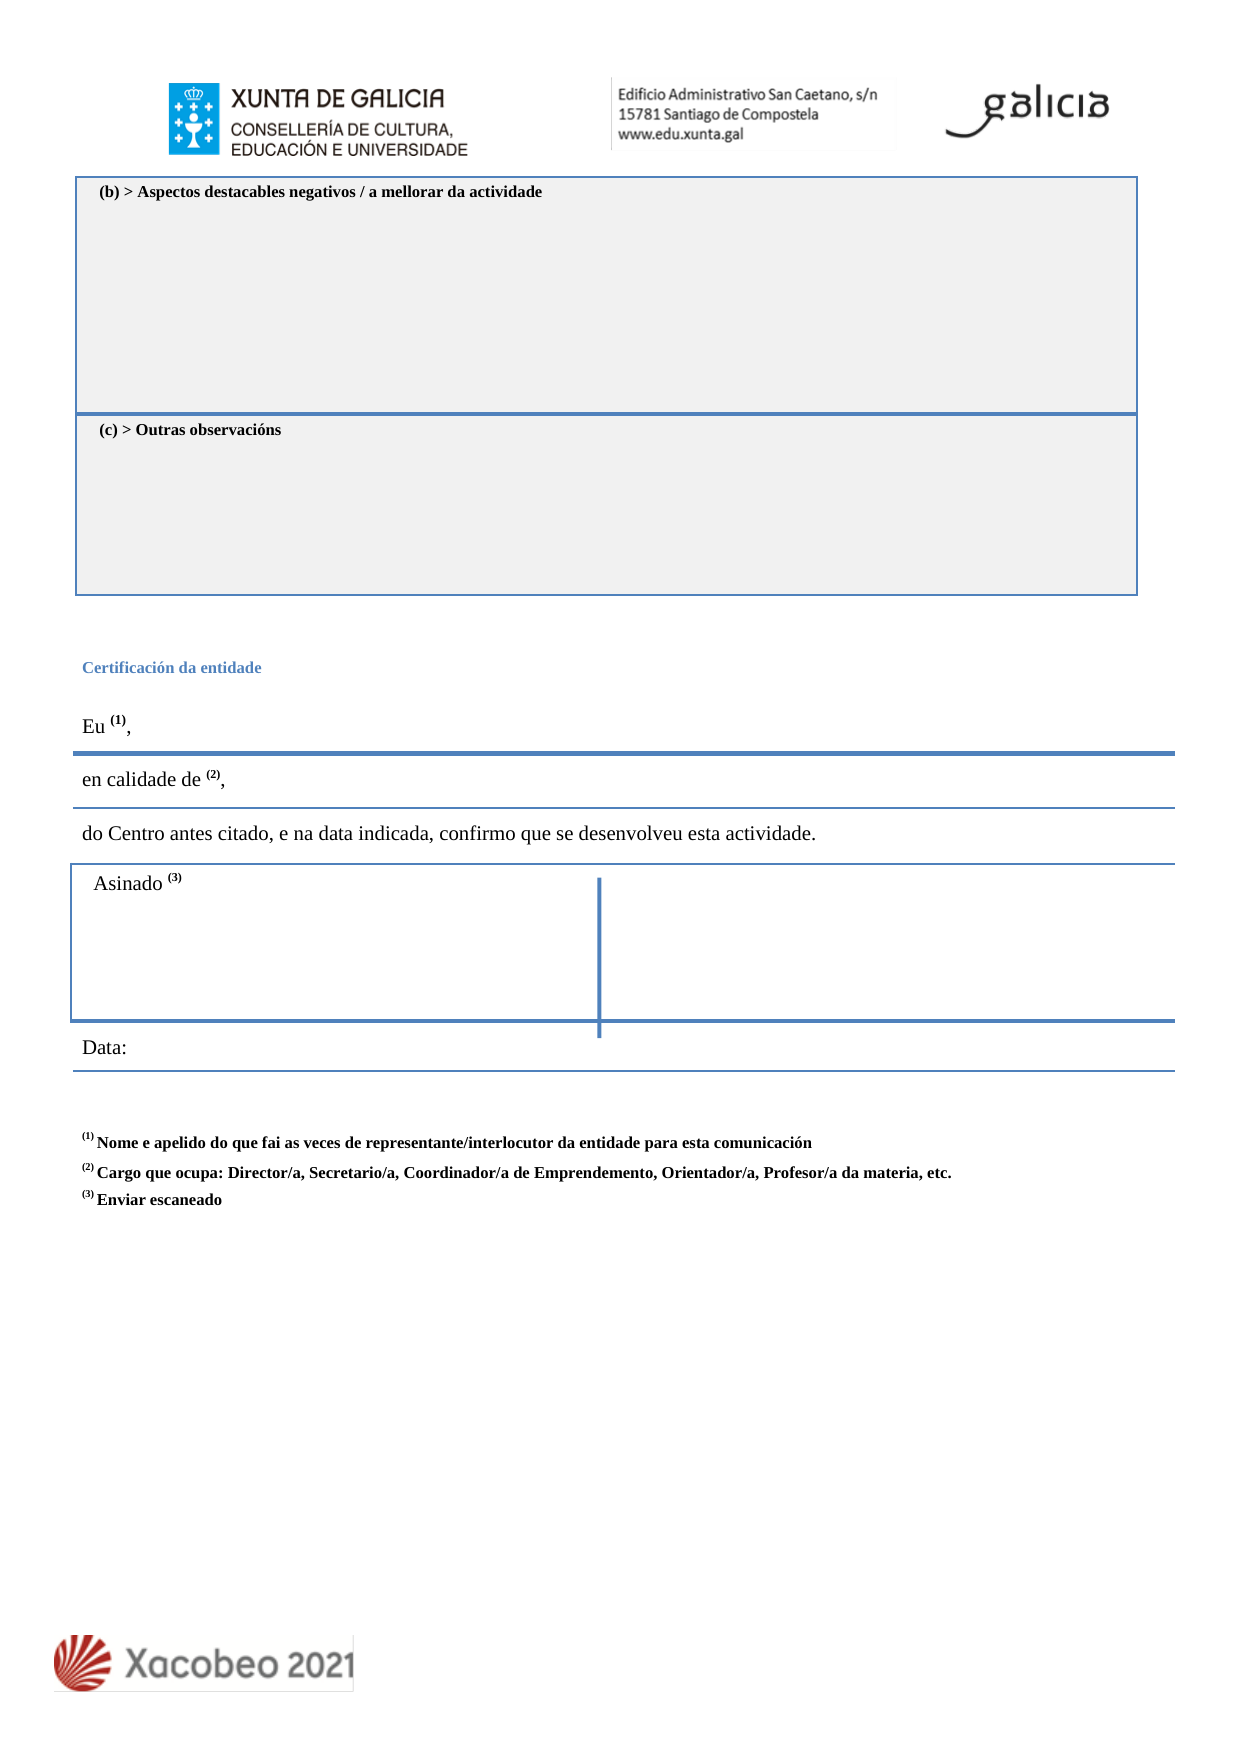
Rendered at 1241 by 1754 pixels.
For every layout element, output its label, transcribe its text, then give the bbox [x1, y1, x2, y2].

table_cell (c) > Outras observacións [77, 416, 1136, 594]
picture [186, 103, 202, 147]
table_cell Data: [71, 1023, 1174, 1069]
table_cell do Centro antes citado, e na data indicada, confirmo que se desenvolveu esta actividade. [71, 807, 1174, 863]
table_header Certificación da entidade [71, 658, 1174, 691]
table_cell Asinado (3) [72, 865, 1174, 1019]
table_header (b) > Aspectos destacables negativos / a mellorar da actividade [77, 178, 1136, 412]
picture [205, 103, 212, 111]
table_cell en calidade de (2), [71, 751, 1174, 807]
picture [205, 119, 212, 126]
picture [175, 119, 182, 126]
picture [168, 77, 1111, 156]
table_cell (1) Nome e apelido do que fai as veces de representante/interlocutor da entidade para esta comunicación (2) Cargo que ocupa: Director/a, Secretario/a, Coordinador/a de Emprendemento, Orientador/a, Profesor/a da materia, etc. (3) Enviar escaneado [71, 1070, 1174, 1209]
picture [205, 134, 212, 142]
picture [175, 134, 182, 142]
picture [175, 103, 182, 111]
picture [54, 1635, 355, 1695]
table_cell Eu (1), [71, 691, 1174, 751]
